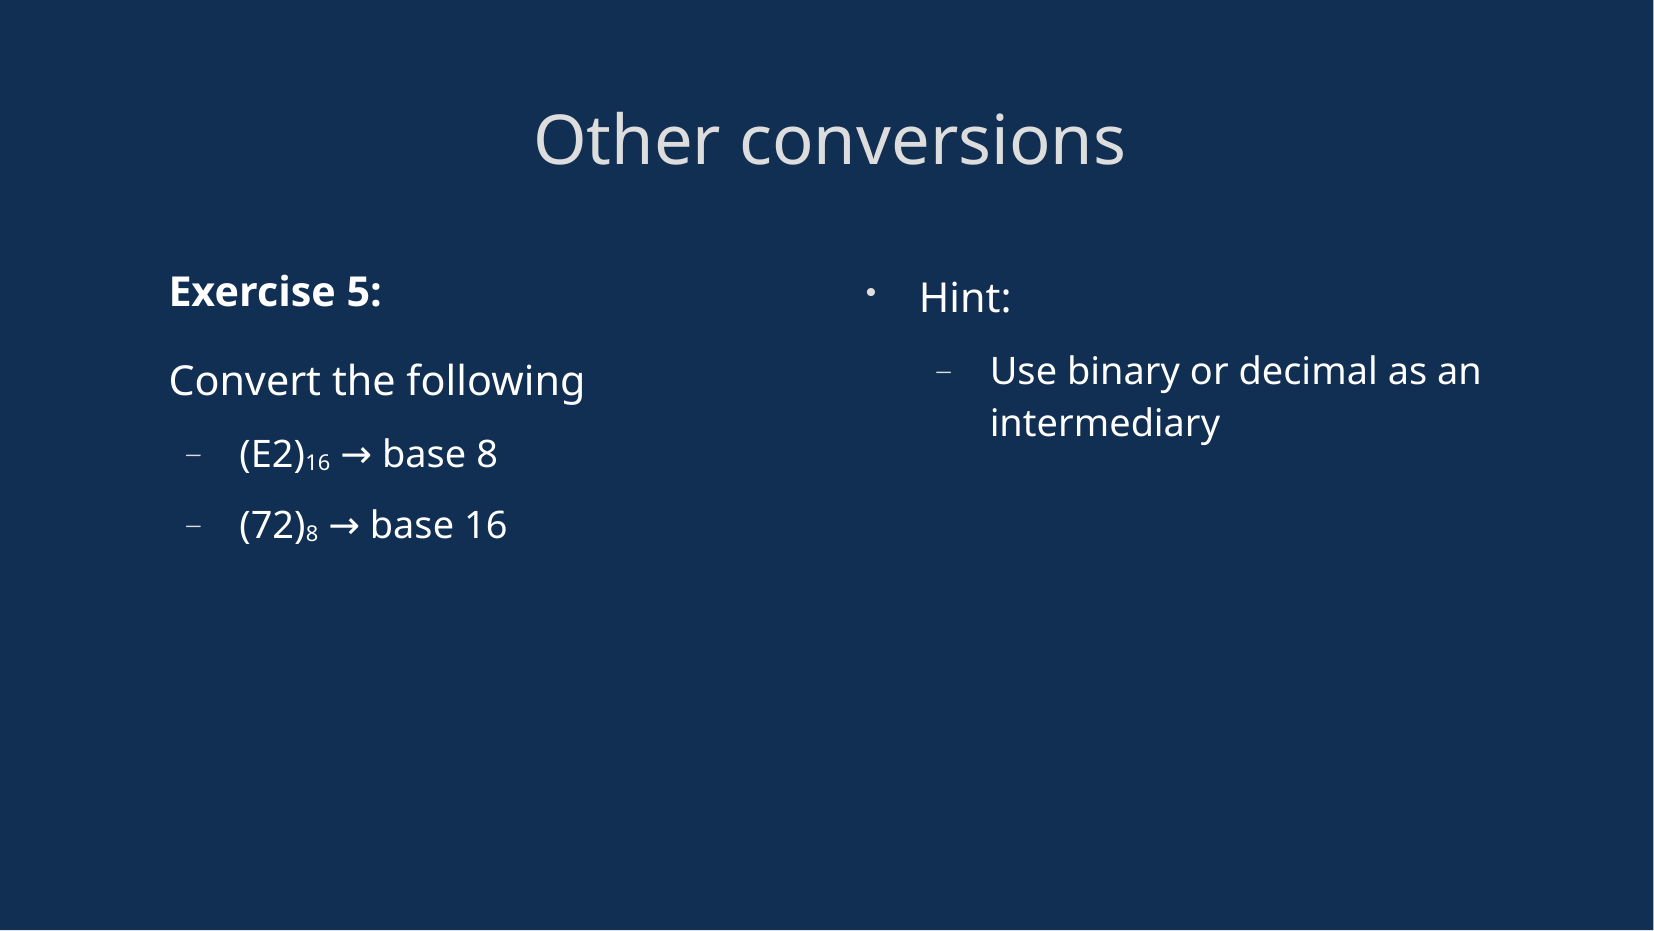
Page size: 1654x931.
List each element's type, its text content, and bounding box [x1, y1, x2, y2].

list Exercise 5: Convert the following (E2)16 → base 8 (72)8 → base 16 [97, 262, 813, 800]
title Other conversions [97, 56, 1563, 220]
list Hint: Use binary or decimal as an intermediary [848, 268, 1563, 806]
